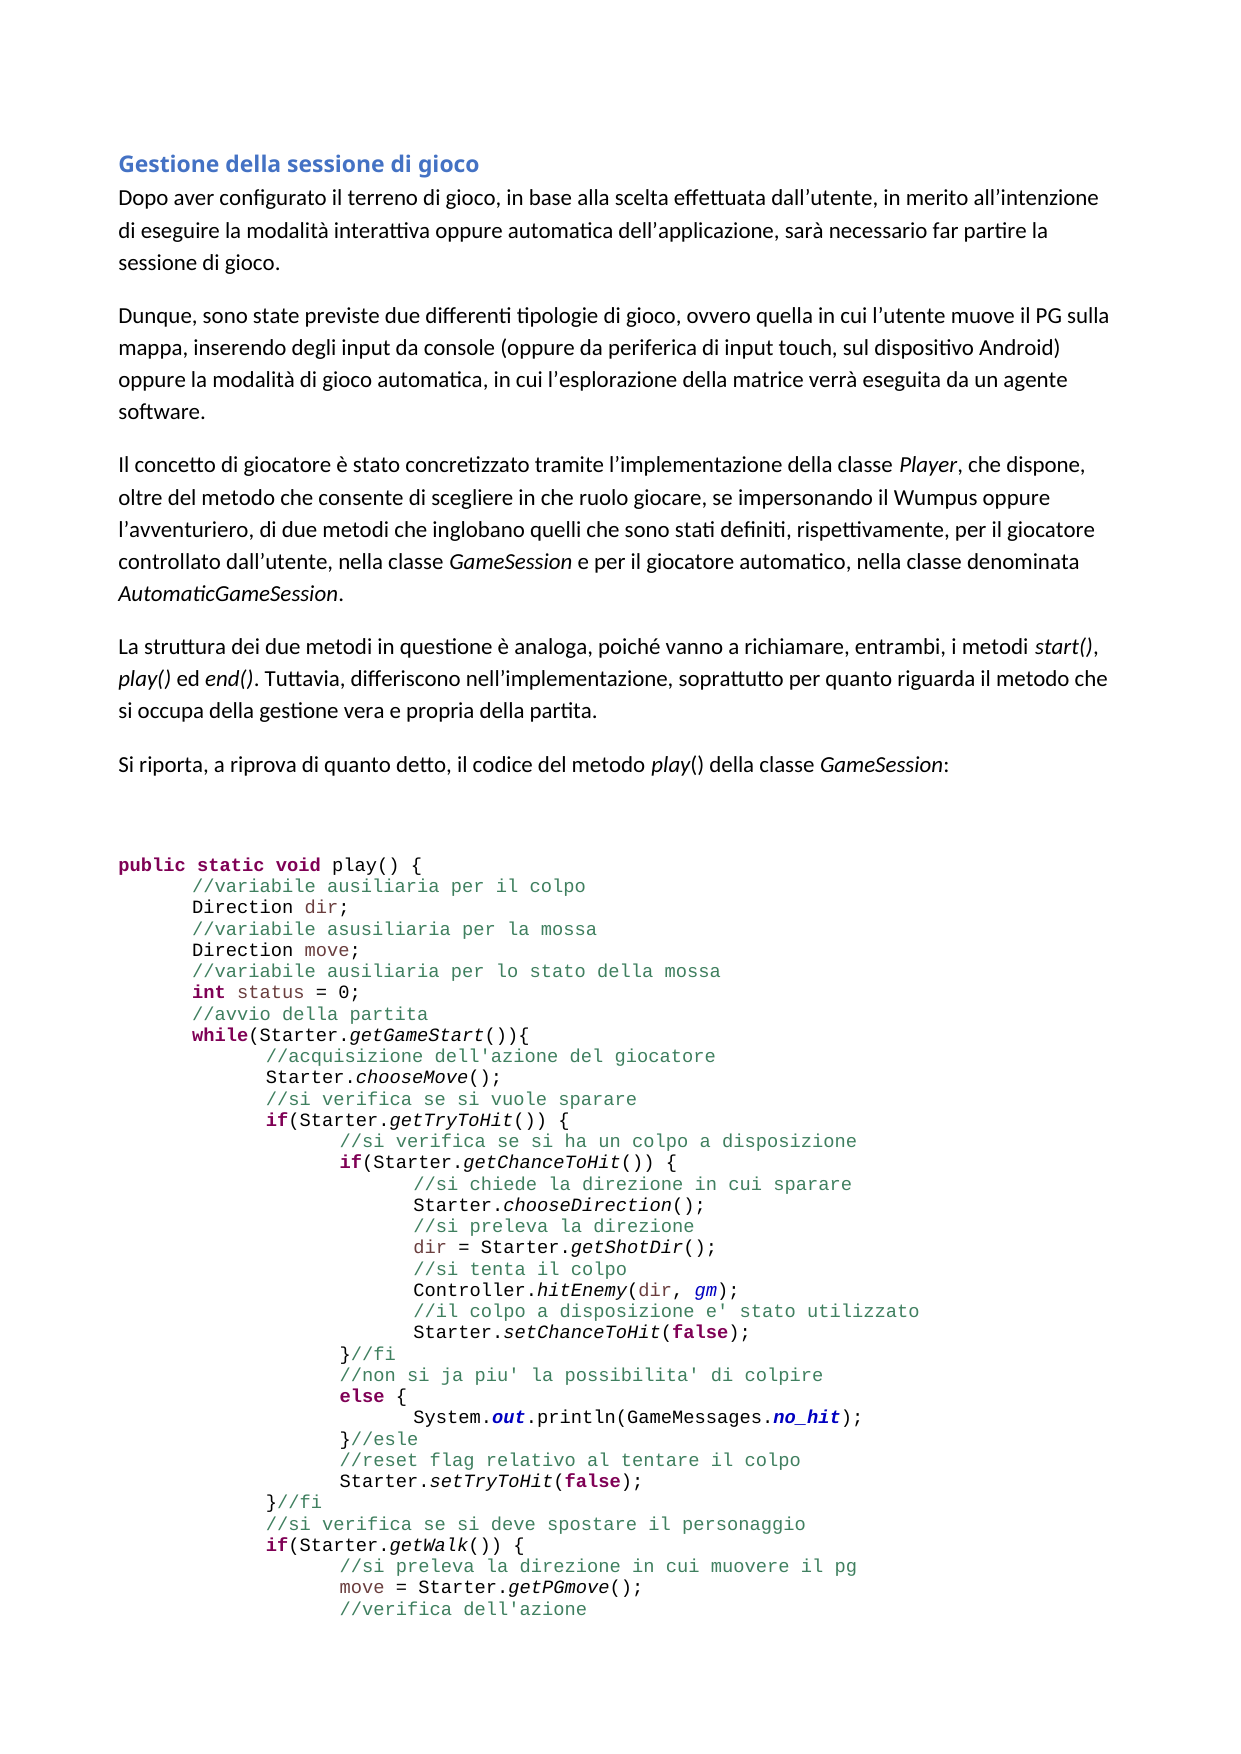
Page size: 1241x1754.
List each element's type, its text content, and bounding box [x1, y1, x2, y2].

text Starter.setChanceToHit(false); [118, 1323, 1122, 1344]
text int status = 0; [118, 983, 1122, 1004]
text Il concetto di giocatore è stato concretizzato tramite l’implementazione della classe Player, che dispone, oltre del metodo che consente di scegliere in che ruolo giocare, se impersonando il Wumpus oppure l’avventuriero, di due metodi che inglobano quelli che sono stati definiti, rispettivamente, per il giocatore controllato dall’utente, nella classe GameSession e per il giocatore automatico, nella classe denominata AutomaticGameSession. [118, 451, 1122, 607]
subtitle Gestione della sessione di gioco [118, 148, 1122, 179]
text dir = Starter.getShotDir(); [118, 1238, 1122, 1259]
text System.out.println(GameMessages.no_hit); [118, 1408, 1122, 1429]
text //variabile ausiliaria per il colpo [118, 877, 1122, 898]
text //avvio della partita [118, 1004, 1122, 1026]
text La struttura dei due metodi in questione è analoga, poiché vanno a richiamare, entrambi, i metodi start(), play() ed end(). Tuttavia, differiscono nell’implementazione, soprattutto per quanto riguarda il metodo che si occupa della gestione vera e propria della partita. [118, 632, 1122, 725]
text else { [118, 1387, 1122, 1408]
text Starter.chooseDirection(); [118, 1196, 1122, 1217]
text Dunque, sono state previste due differenti tipologie di gioco, ovvero quella in cui l’utente muove il PG sulla mappa, inserendo degli input da console (oppure da periferica di input touch, sul dispositivo Android) oppure la modalità di gioco automatica, in cui l’esplorazione della matrice verrà eseguita da un agente software. [118, 301, 1122, 426]
text //variabile asusiliaria per la mossa [118, 919, 1122, 941]
text //non si ja piu' la possibilita' di colpire [118, 1366, 1122, 1387]
text //si chiede la direzione in cui sparare [118, 1174, 1122, 1196]
text }//fi [118, 1344, 1122, 1366]
text //si preleva la direzione [118, 1217, 1122, 1238]
text }//fi [118, 1493, 1122, 1514]
text //reset flag relativo al tentare il colpo [118, 1451, 1122, 1472]
text //acquisizione dell'azione del giocatore [118, 1047, 1122, 1068]
text }//esle [118, 1429, 1122, 1451]
text //verifica dell'azione [118, 1599, 1122, 1621]
text Dopo aver configurato il terreno di gioco, in base alla scelta effettuata dall’utente, in merito all’intenzione di eseguire la modalità interattiva oppure automatica dell’applicazione, sarà necessario far partire la sessione di gioco. [118, 183, 1122, 276]
text //il colpo a disposizione e' stato utilizzato [118, 1302, 1122, 1323]
text Direction move; [118, 941, 1122, 962]
text if(Starter.getWalk()) { [118, 1536, 1122, 1557]
text //si verifica se si ha un colpo a disposizione [118, 1132, 1122, 1153]
text Controller.hitEnemy(dir, gm); [118, 1281, 1122, 1302]
text //si verifica se si vuole sparare [118, 1089, 1122, 1111]
text //variabile ausiliaria per lo stato della mossa [118, 962, 1122, 983]
text if(Starter.getChanceToHit()) { [118, 1153, 1122, 1174]
text public static void play() { [118, 856, 1122, 877]
text //si verifica se si deve spostare il personaggio [118, 1514, 1122, 1536]
text Direction dir; [118, 898, 1122, 919]
text //si tenta il colpo [118, 1259, 1122, 1281]
text while(Starter.getGameStart()){ [118, 1026, 1122, 1047]
text move = Starter.getPGmove(); [118, 1578, 1122, 1599]
text Starter.setTryToHit(false); [118, 1472, 1122, 1493]
text Starter.chooseMove(); [118, 1068, 1122, 1089]
text //si preleva la direzione in cui muovere il pg [118, 1557, 1122, 1578]
text if(Starter.getTryToHit()) { [118, 1111, 1122, 1132]
text Si riporta, a riprova di quanto detto, il codice del metodo play() della classe GameSession: [118, 750, 1122, 778]
